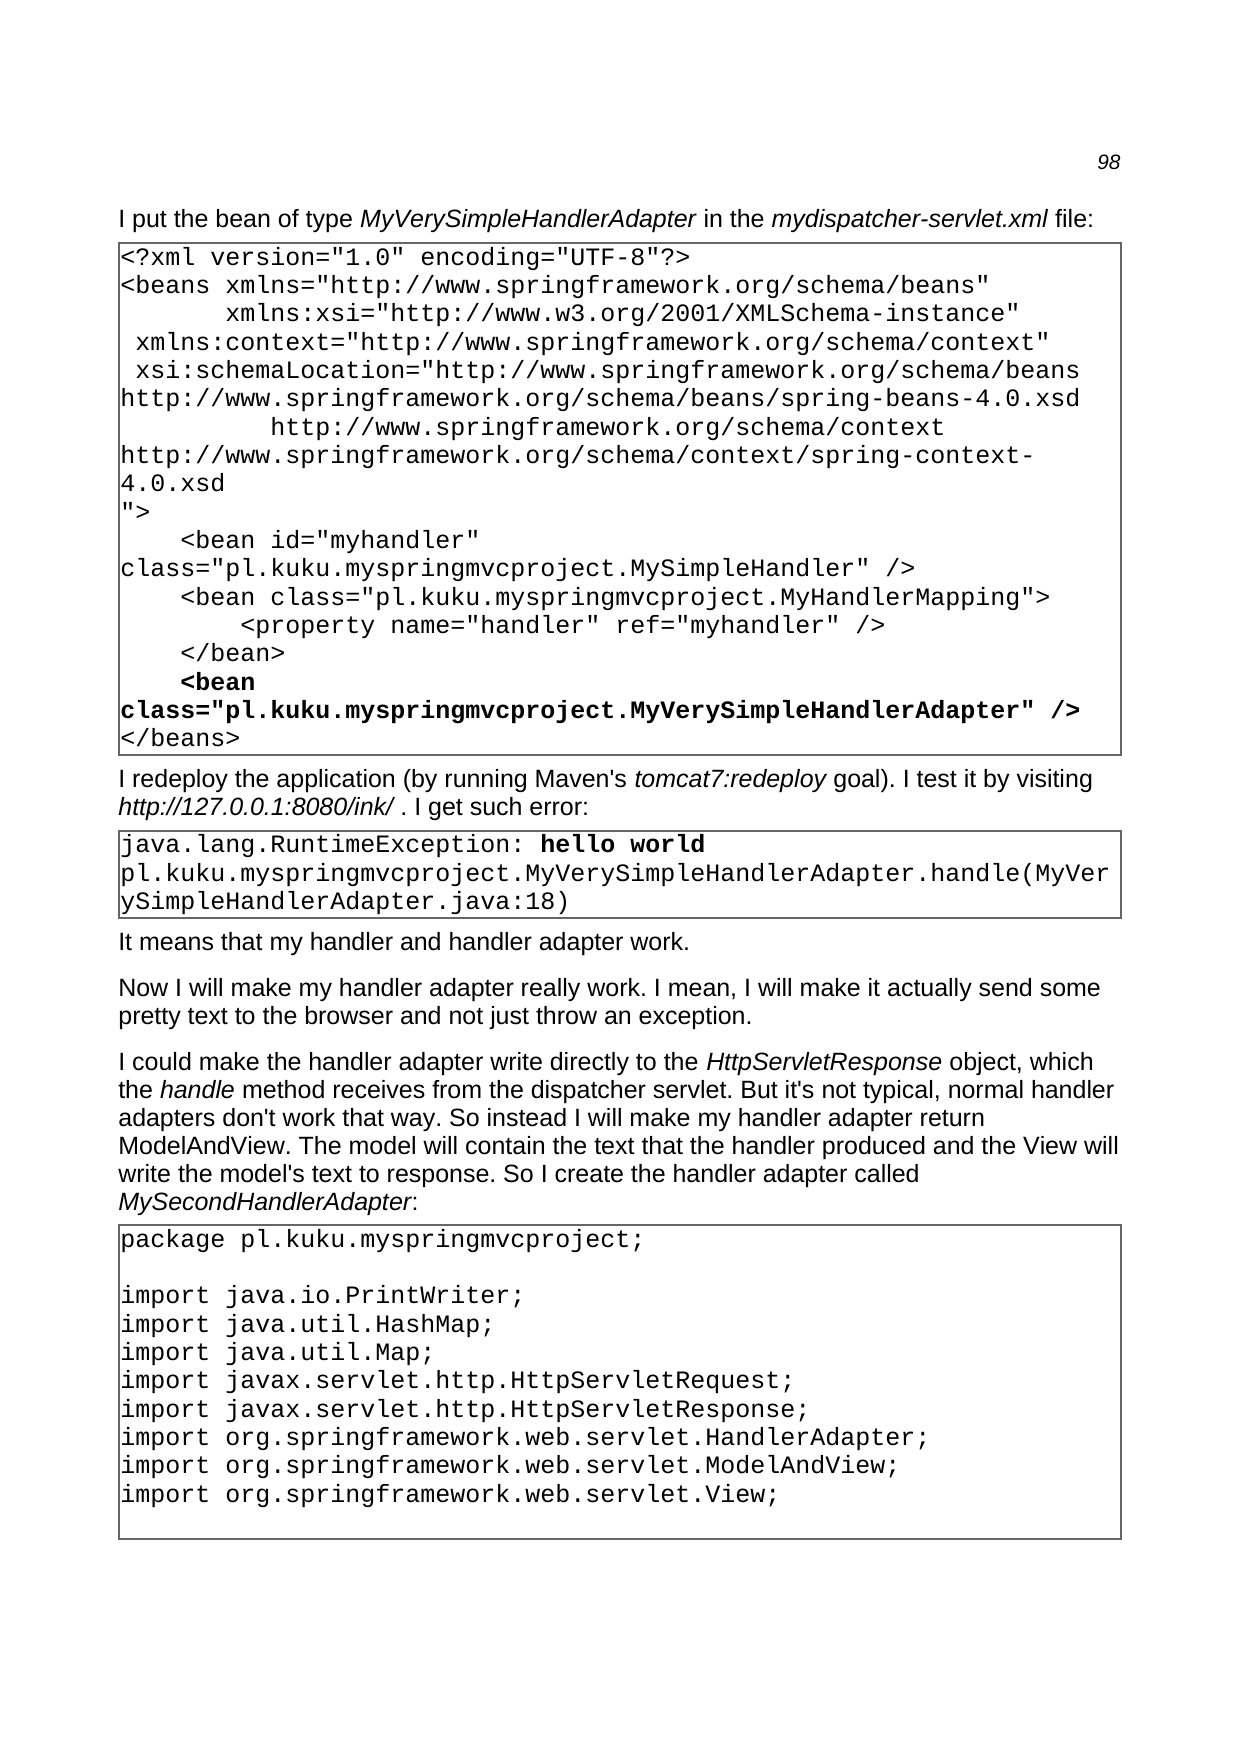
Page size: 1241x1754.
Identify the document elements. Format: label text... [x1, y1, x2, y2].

text I redeploy the application (by running Maven's tomcat7:redeploy goal). I test it by visiting http://127.0.0.1:8080/ink/ . I get such error: [118, 765, 1122, 821]
text It means that my handler and handler adapter work. [118, 928, 1122, 956]
text <property name="handler" ref="myhandler" /> [120, 610, 1120, 639]
text import org.springframework.web.servlet.View; [120, 1479, 1120, 1509]
text <bean id="myhandler" class="pl.kuku.myspringmvcproject.MySimpleHandler" /> [120, 525, 1120, 582]
text import java.util.HashMap; [120, 1309, 1120, 1337]
text http://www.springframework.org/schema/context http://www.springframework.org/schema/context/spring-context-4.0.xsd [120, 412, 1120, 497]
text <?xml version="1.0" encoding="UTF-8"?> [120, 244, 1120, 270]
text import org.springframework.web.servlet.ModelAndView; [120, 1451, 1120, 1479]
text <beans xmlns="http://www.springframework.org/schema/beans" [120, 270, 1120, 299]
text xsi:schemaLocation="http://www.springframework.org/schema/beans http://www.springframework.org/schema/beans/spring-beans-4.0.xsd [120, 355, 1120, 412]
text import java.io.PrintWriter; [120, 1281, 1120, 1309]
text xmlns:xsi="http://www.w3.org/2001/XMLSchema-instance" [120, 299, 1120, 327]
text import javax.servlet.http.HttpServletResponse; [120, 1394, 1120, 1422]
text import java.util.Map; [120, 1337, 1120, 1366]
text import javax.servlet.http.HttpServletRequest; [120, 1366, 1120, 1394]
text </beans> [120, 724, 1120, 754]
text xmlns:context="http://www.springframework.org/schema/context" [120, 327, 1120, 355]
text <bean class="pl.kuku.myspringmvcproject.MyVerySimpleHandlerAdapter" /> [120, 667, 1120, 724]
text import org.springframework.web.servlet.HandlerAdapter; [120, 1422, 1120, 1451]
text I could make the handler adapter write directly to the HttpServletResponse object, which the handle method receives from the dispatcher servlet. But it's not typical, normal handler adapters don't work that way. So instead I will make my handler adapter return ModelAndView. The model will contain the text that the handler produced and the View will write the model's text to response. So I create the handler adapter called MySecondHandlerAdapter: [118, 1048, 1122, 1215]
text java.lang.RuntimeException: hello world [120, 832, 1120, 858]
text Now I will make my handler adapter really work. I mean, I will make it actually send some pretty text to the browser and not just throw an exception. [118, 974, 1122, 1030]
text I put the bean of type MyVerySimpleHandlerAdapter in the mydispatcher-servlet.xml file: [118, 205, 1122, 233]
text "> [120, 497, 1120, 525]
text package pl.kuku.myspringmvcproject; [120, 1226, 1120, 1254]
text pl.kuku.myspringmvcproject.MyVerySimpleHandlerAdapter.handle(MyVerySimpleHandlerAdapter.java:18) [120, 858, 1120, 917]
text </bean> [120, 639, 1120, 667]
text <bean class="pl.kuku.myspringmvcproject.MyHandlerMapping"> [120, 582, 1120, 610]
